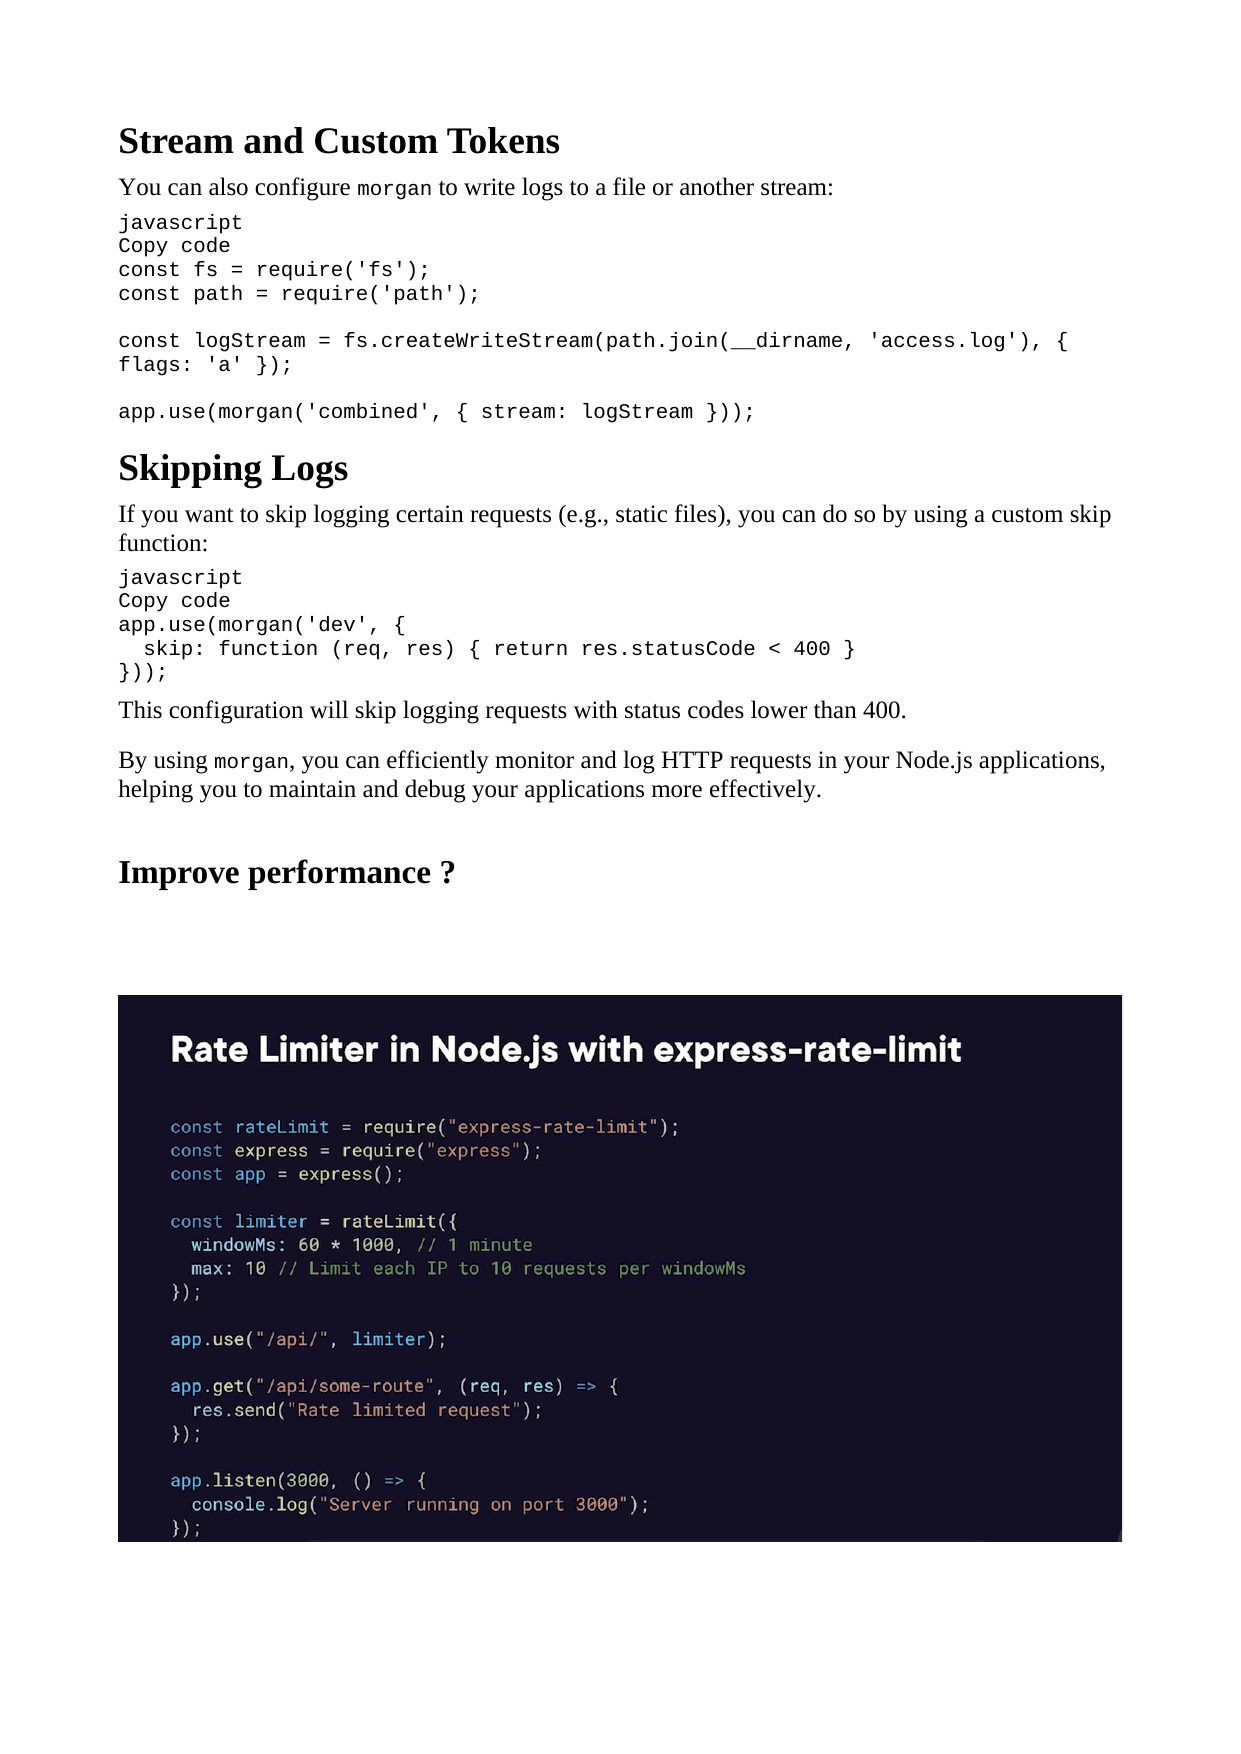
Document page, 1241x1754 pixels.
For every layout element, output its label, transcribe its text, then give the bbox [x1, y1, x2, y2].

subtitle Skipping Logs [118, 445, 1122, 488]
text Improve performance ? [118, 852, 1122, 890]
text const fs = require('fs'); [118, 259, 1122, 283]
text })); [118, 661, 1122, 685]
text javascript [118, 212, 1122, 235]
text If you want to skip logging certain requests (e.g., static files), you can do so by using a custom skip function: [118, 499, 1122, 556]
text By using morgan, you can efficiently monitor and log HTTP requests in your Node.js applications, helping you to maintain and debug your applications more effectively. [118, 745, 1122, 803]
text Copy code [118, 590, 1122, 614]
subtitle Stream and Custom Tokens [118, 118, 1122, 161]
text app.use(morgan('combined', { stream: logStream })); [118, 401, 1122, 424]
text app.use(morgan('dev', { [118, 614, 1122, 638]
text javascript [118, 567, 1122, 590]
text const path = require('path'); [118, 283, 1122, 306]
text skip: function (req, res) { return res.statusCode < 400 } [118, 638, 1122, 661]
text Copy code [118, 235, 1122, 259]
text This configuration will skip logging requests with status codes lower than 400. [118, 695, 1122, 724]
text const logStream = fs.createWriteStream(path.join(__dirname, 'access.log'), { flags: 'a' }); [118, 330, 1122, 377]
text You can also configure morgan to write logs to a file or another stream: [118, 172, 1122, 201]
